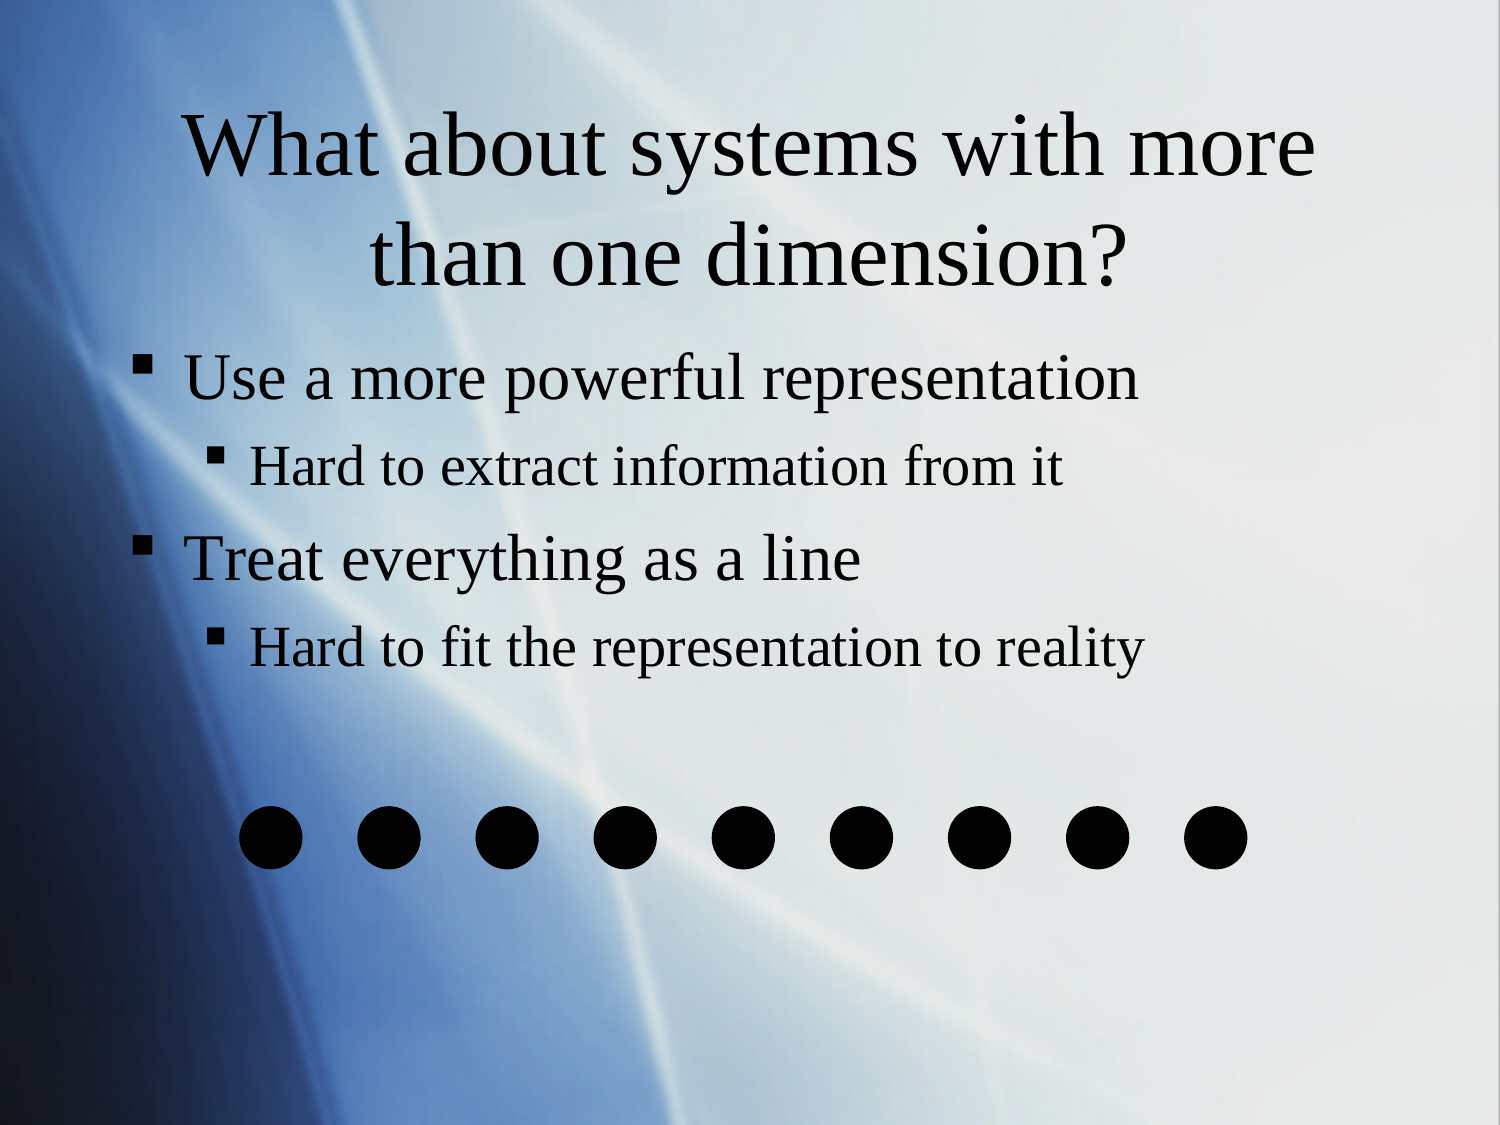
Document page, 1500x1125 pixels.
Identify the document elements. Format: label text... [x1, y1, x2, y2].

picture [0, 0, 1500, 1125]
text_box [1184, 806, 1248, 870]
list Use a more powerful representation Hard to extract information from it Treat everything as a line Hard to fit the representation to reality [112, 324, 1388, 1001]
text_box [711, 806, 775, 870]
text_box [475, 806, 539, 870]
text_box [239, 806, 303, 870]
text_box [593, 806, 657, 870]
text_box [1066, 806, 1130, 870]
text_box [829, 806, 894, 870]
text_box [947, 806, 1012, 870]
text_box [357, 806, 421, 870]
title What about systems with more than one dimension? [112, 76, 1388, 312]
